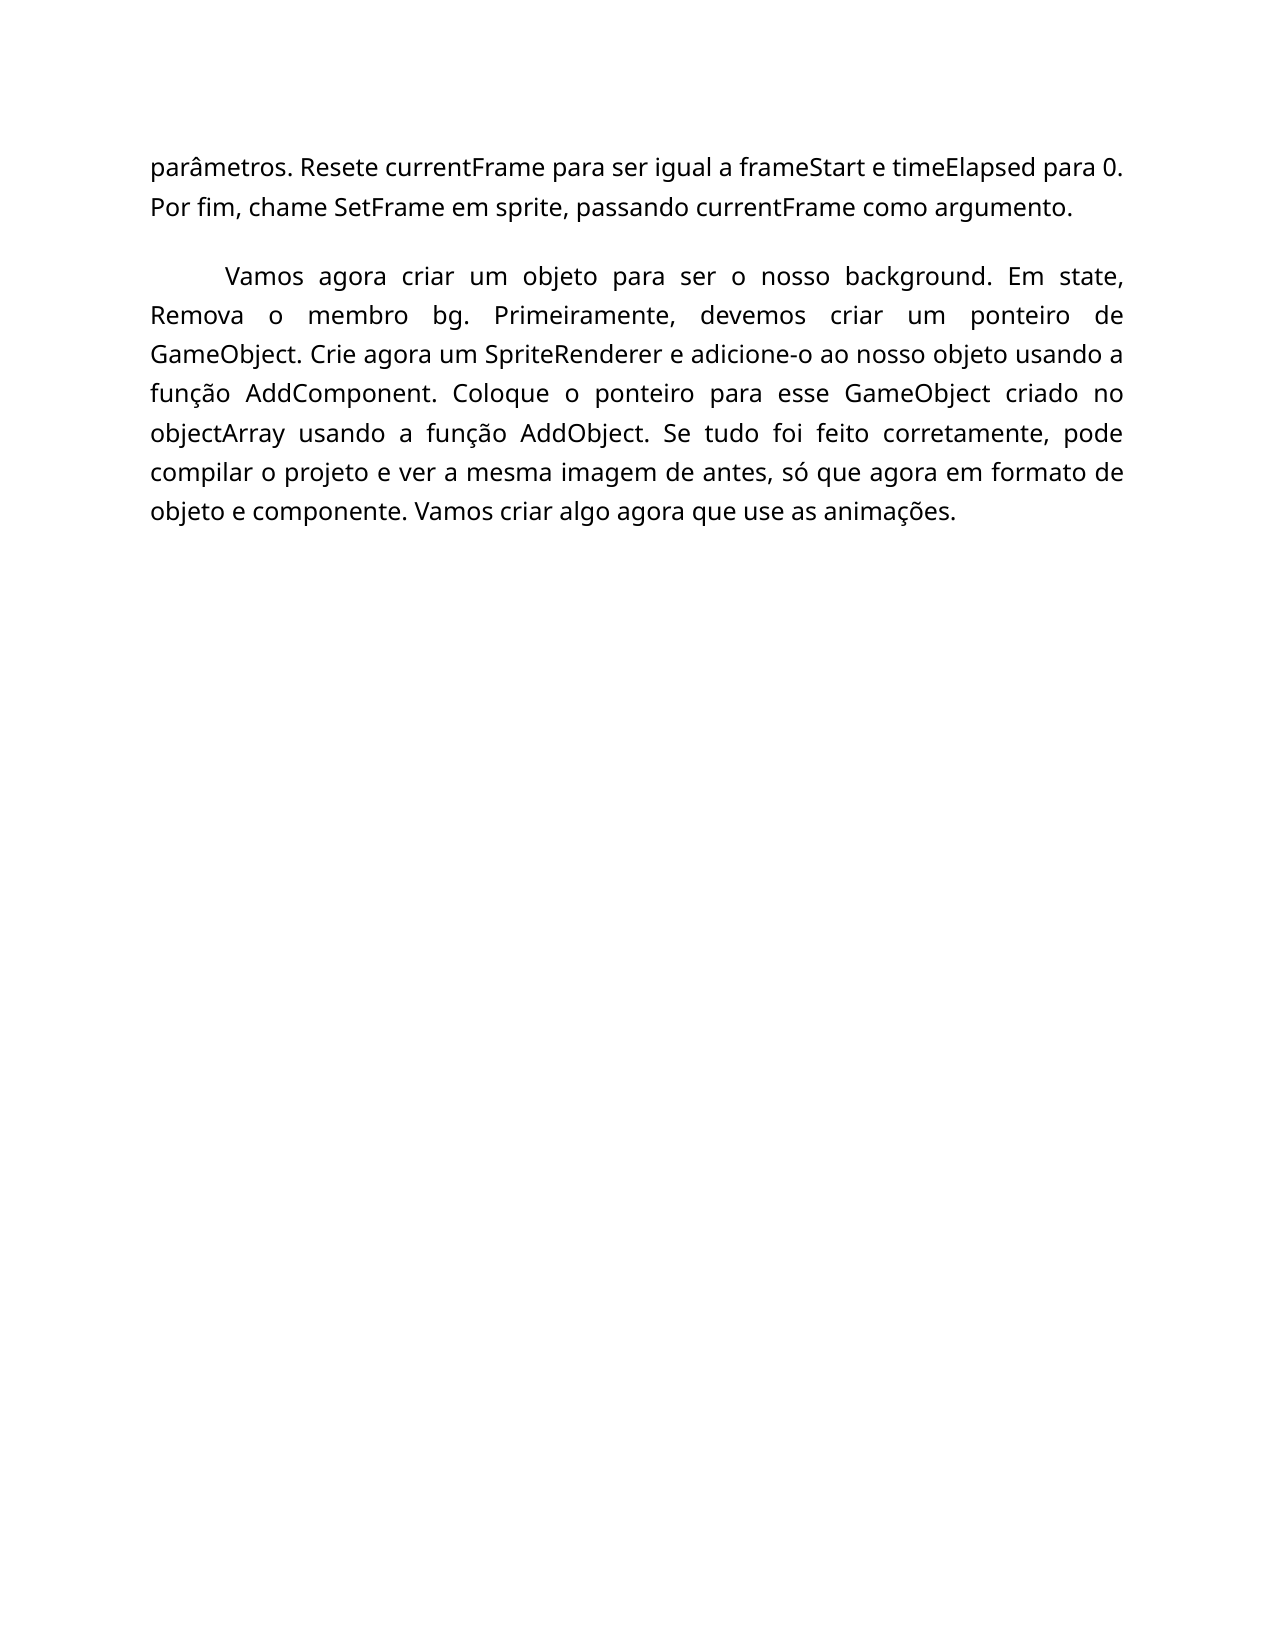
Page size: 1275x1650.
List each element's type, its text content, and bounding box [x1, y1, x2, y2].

text Vamos agora criar um objeto para ser o nosso background. Em state, Remova o membro bg. Primeiramente, devemos criar um ponteiro de GameObject. Crie agora um SpriteRenderer e adicione-o ao nosso objeto usando a função AddComponent. Coloque o ponteiro para esse GameObject criado no objectArray usando a função AddObject. Se tudo foi feito corretamente, pode compilar o projeto e ver a mesma imagem de antes, só que agora em formato de objeto e componente. Vamos criar algo agora que use as animações. [150, 258, 1125, 528]
text parâmetros. Resete currentFrame para ser igual a frameStart e timeElapsed para 0. Por fim, chame SetFrame em sprite, passando currentFrame como argumento. [150, 150, 1125, 223]
